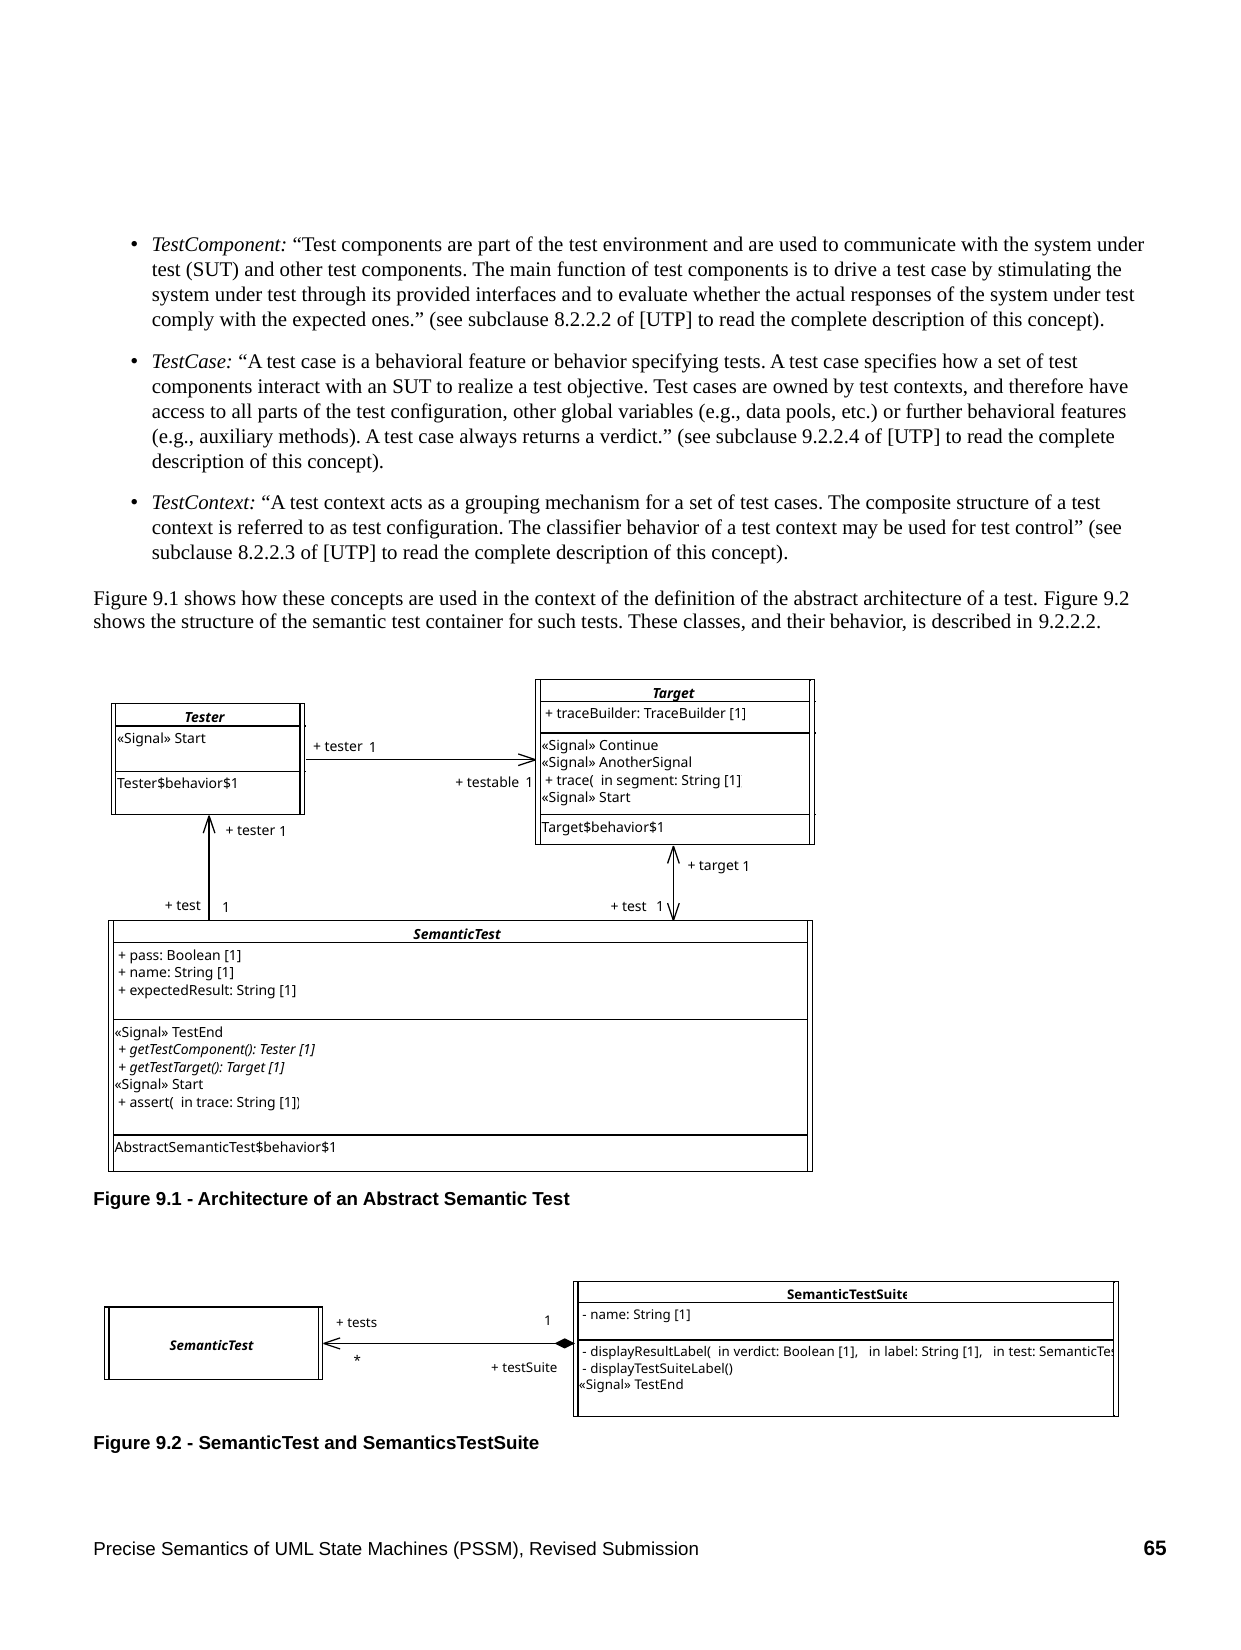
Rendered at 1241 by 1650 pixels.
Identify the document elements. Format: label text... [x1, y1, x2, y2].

text Figure 9.1 shows how these concepts are used in the context of the definition of the abstract architecture of a test. Figure 9.2 shows the structure of the semantic test container for such tests. These classes, and their behavior, is described in 9.2.2.2. [93, 585, 1164, 633]
list TestCase: “A test case is a behavioral feature or behavior specifying tests. A test case specifies how a set of test components interact with an SUT to realize a test objective. Test cases are owned by test contexts, and therefore have access to all parts of the test configuration, other global variables (e.g., data pools, etc.) or further behavioral features (e.g., auxiliary methods). A test case always returns a verdict.” (see subclause 9.2.2.4 of [UTP] to read the complete description of this concept). [131, 348, 1164, 473]
text Figure 9.2 - SemanticTest and SemanticsTestSuite [93, 1270, 1164, 1454]
list TestComponent: “Test components are part of the test environment and are used to communicate with the system under test (SUT) and other test components. The main function of test components is to drive a test case by stimulating the system under test through its provided interfaces and to evaluate whether the actual responses of the system under test comply with the expected ones.” (see subclause 8.2.2.2 of [UTP] to read the complete description of this concept). [131, 231, 1164, 331]
text Figure 9.1 - Architecture of an Abstract Semantic Test [93, 667, 1007, 1209]
list TestContext: “A test context acts as a grouping mechanism for a set of test cases. The composite structure of a test context is referred to as test configuration. The classifier behavior of a test context may be used for test control” (see subclause 8.2.2.3 of [UTP] to read the complete description of this concept). [131, 489, 1164, 564]
